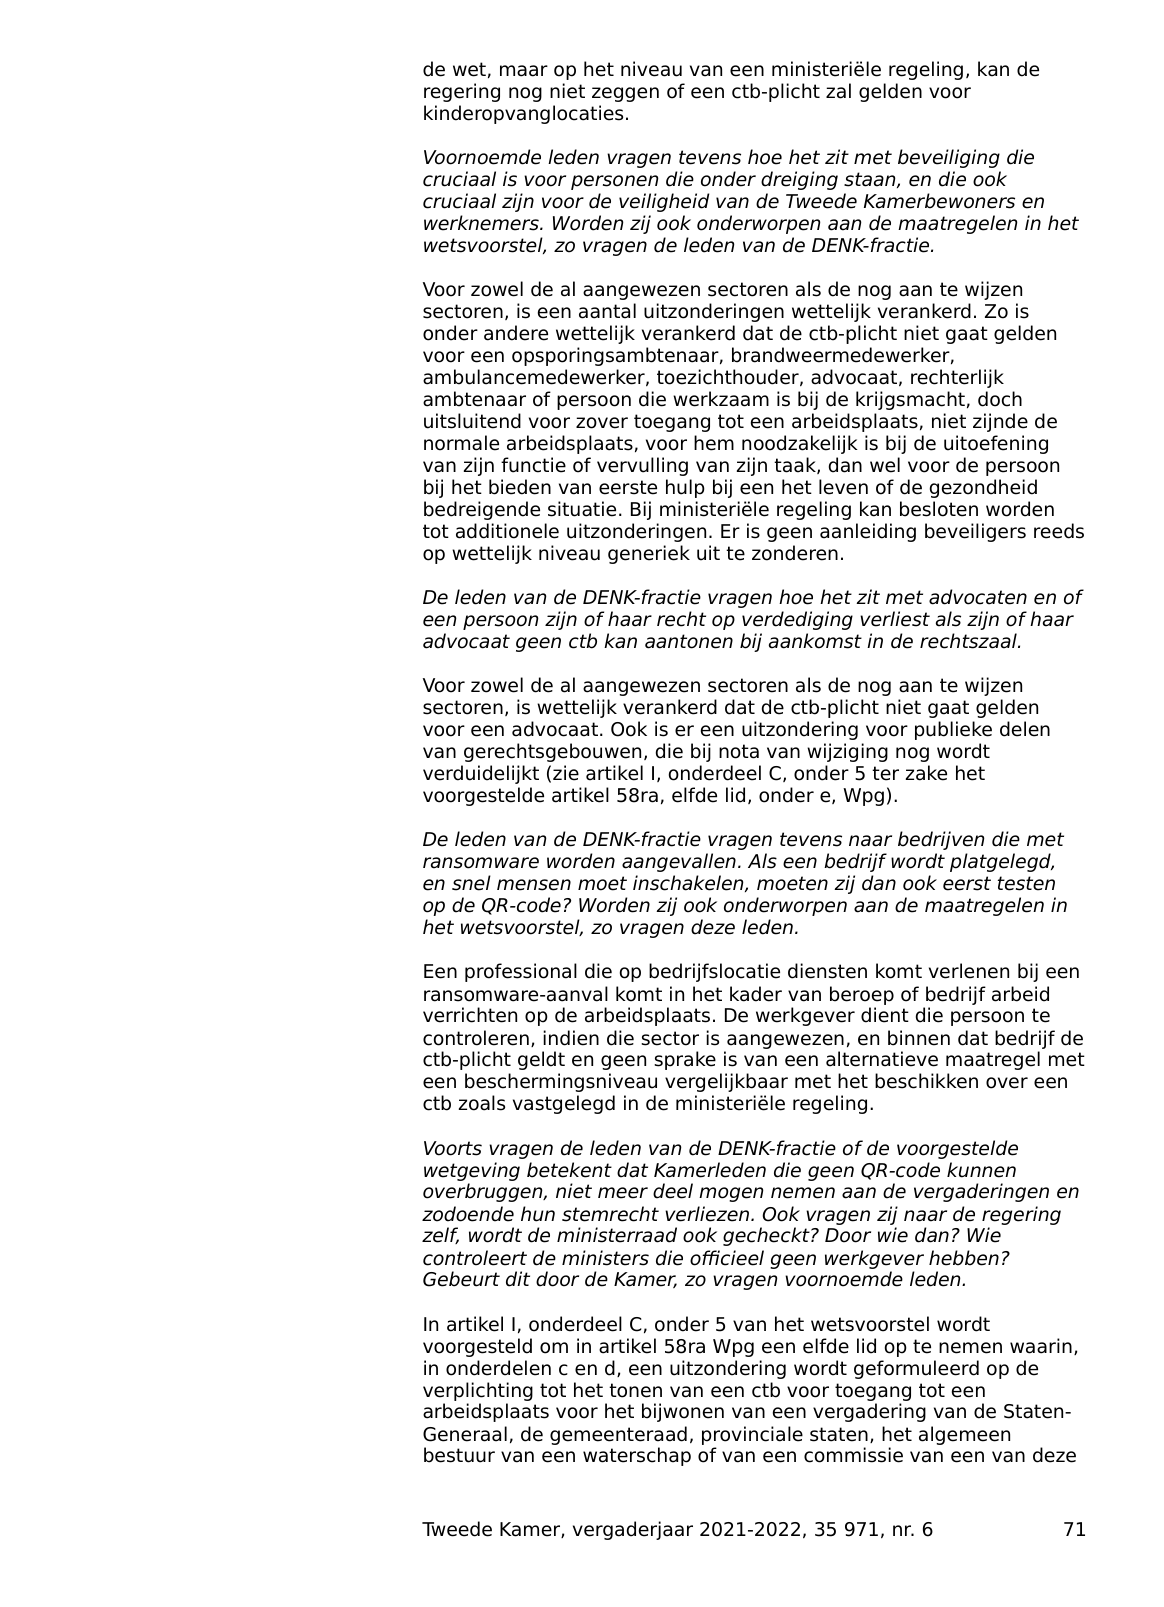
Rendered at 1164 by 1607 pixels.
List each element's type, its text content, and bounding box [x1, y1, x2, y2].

text Voorts vragen de leden van de DENK-fractie of de voorgestelde wetgeving betekent dat Kamerleden die geen QR-code kunnen overbruggen, niet meer deel mogen nemen aan de vergaderingen en zodoende hun stemrecht verliezen. Ook vragen zij naar de regering zelf, wordt de ministerraad ook gecheckt? Door wie dan? Wie controleert de ministers die officieel geen werkgever hebben? Gebeurt dit door de Kamer, zo vragen voornoemde leden. [422, 1137, 1087, 1291]
text In artikel I, onderdeel C, onder 5 van het wetsvoorstel wordt voorgesteld om in artikel 58ra Wpg een elfde lid op te nemen waarin, in onderdelen c en d, een uitzondering wordt geformuleerd op de verplichting tot het tonen van een ctb voor toegang tot een arbeidsplaats voor het bijwonen van een vergadering van de Staten-Generaal, de gemeenteraad, provinciale staten, het algemeen bestuur van een waterschap of van een commissie van een van deze [422, 1313, 1087, 1467]
text Voor zowel de al aangewezen sectoren als de nog aan te wijzen sectoren, is een aantal uitzonderingen wettelijk verankerd. Zo is onder andere wettelijk verankerd dat de ctb-plicht niet gaat gelden voor een opsporingsambtenaar, brandweermedewerker, ambulancemedewerker, toezichthouder, advocaat, rechterlijk ambtenaar of persoon die werkzaam is bij de krijgsmacht, doch uitsluitend voor zover toegang tot een arbeidsplaats, niet zijnde de normale arbeidsplaats, voor hem noodzakelijk is bij de uitoefening van zijn functie of vervulling van zijn taak, dan wel voor de persoon bij het bieden van eerste hulp bij een het leven of de gezondheid bedreigende situatie. Bij ministeriële regeling kan besloten worden tot additionele uitzonderingen. Er is geen aanleiding beveiligers reeds op wettelijk niveau generiek uit te zonderen. [422, 279, 1087, 565]
text Een professional die op bedrijfslocatie diensten komt verlenen bij een ransomware-aanval komt in het kader van beroep of bedrijf arbeid verrichten op de arbeidsplaats. De werkgever dient die persoon te controleren, indien die sector is aangewezen, en binnen dat bedrijf de ctb-plicht geldt en geen sprake is van een alternatieve maatregel met een beschermingsniveau vergelijkbaar met het beschikken over een ctb zoals vastgelegd in de ministeriële regeling. [422, 961, 1087, 1115]
text de wet, maar op het niveau van een ministeriële regeling, kan de regering nog niet zeggen of een ctb-plicht zal gelden voor kinderopvanglocaties. [422, 59, 1087, 125]
text De leden van de DENK-fractie vragen tevens naar bedrijven die met ransomware worden aangevallen. Als een bedrijf wordt platgelegd, en snel mensen moet inschakelen, moeten zij dan ook eerst testen op de QR-code? Worden zij ook onderworpen aan de maatregelen in het wetsvoorstel, zo vragen deze leden. [422, 829, 1087, 939]
text Voor zowel de al aangewezen sectoren als de nog aan te wijzen sectoren, is wettelijk verankerd dat de ctb-plicht niet gaat gelden voor een advocaat. Ook is er een uitzondering voor publieke delen van gerechtsgebouwen, die bij nota van wijziging nog wordt verduidelijkt (zie artikel I, onderdeel C, onder 5 ter zake het voorgestelde artikel 58ra, elfde lid, onder e, Wpg). [422, 675, 1087, 807]
text De leden van de DENK-fractie vragen hoe het zit met advocaten en of een persoon zijn of haar recht op verdediging verliest als zijn of haar advocaat geen ctb kan aantonen bij aankomst in de rechtszaal. [422, 587, 1087, 653]
text Voornoemde leden vragen tevens hoe het zit met beveiliging die cruciaal is voor personen die onder dreiging staan, en die ook cruciaal zijn voor de veiligheid van de Tweede Kamerbewoners en werknemers. Worden zij ook onderworpen aan de maatregelen in het wetsvoorstel, zo vragen de leden van de DENK-fractie. [422, 147, 1087, 257]
